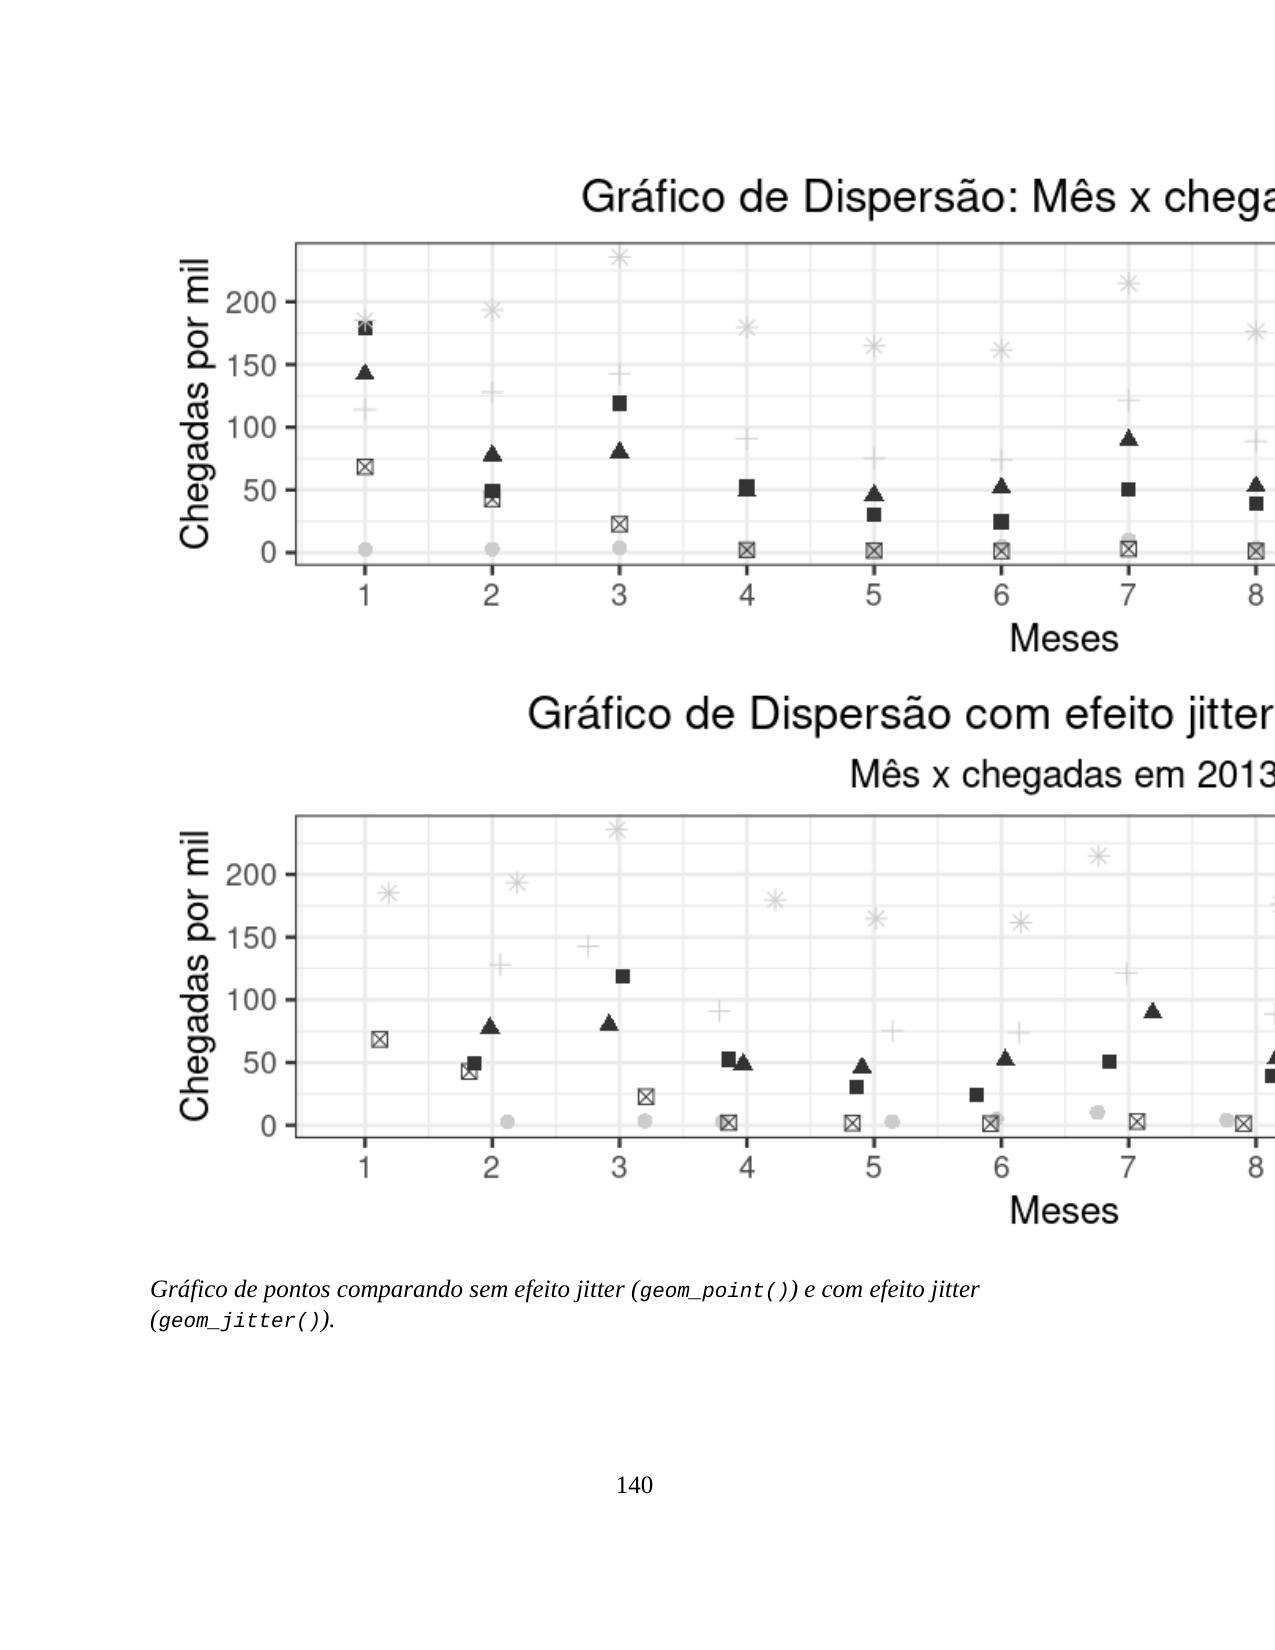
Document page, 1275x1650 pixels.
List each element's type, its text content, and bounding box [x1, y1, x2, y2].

text Gráfico de pontos comparando sem efeito jitter (geom_point()) e com efeito jitter (geom_jitter()). [150, 1274, 1125, 1333]
picture [150, 150, 1275, 1262]
